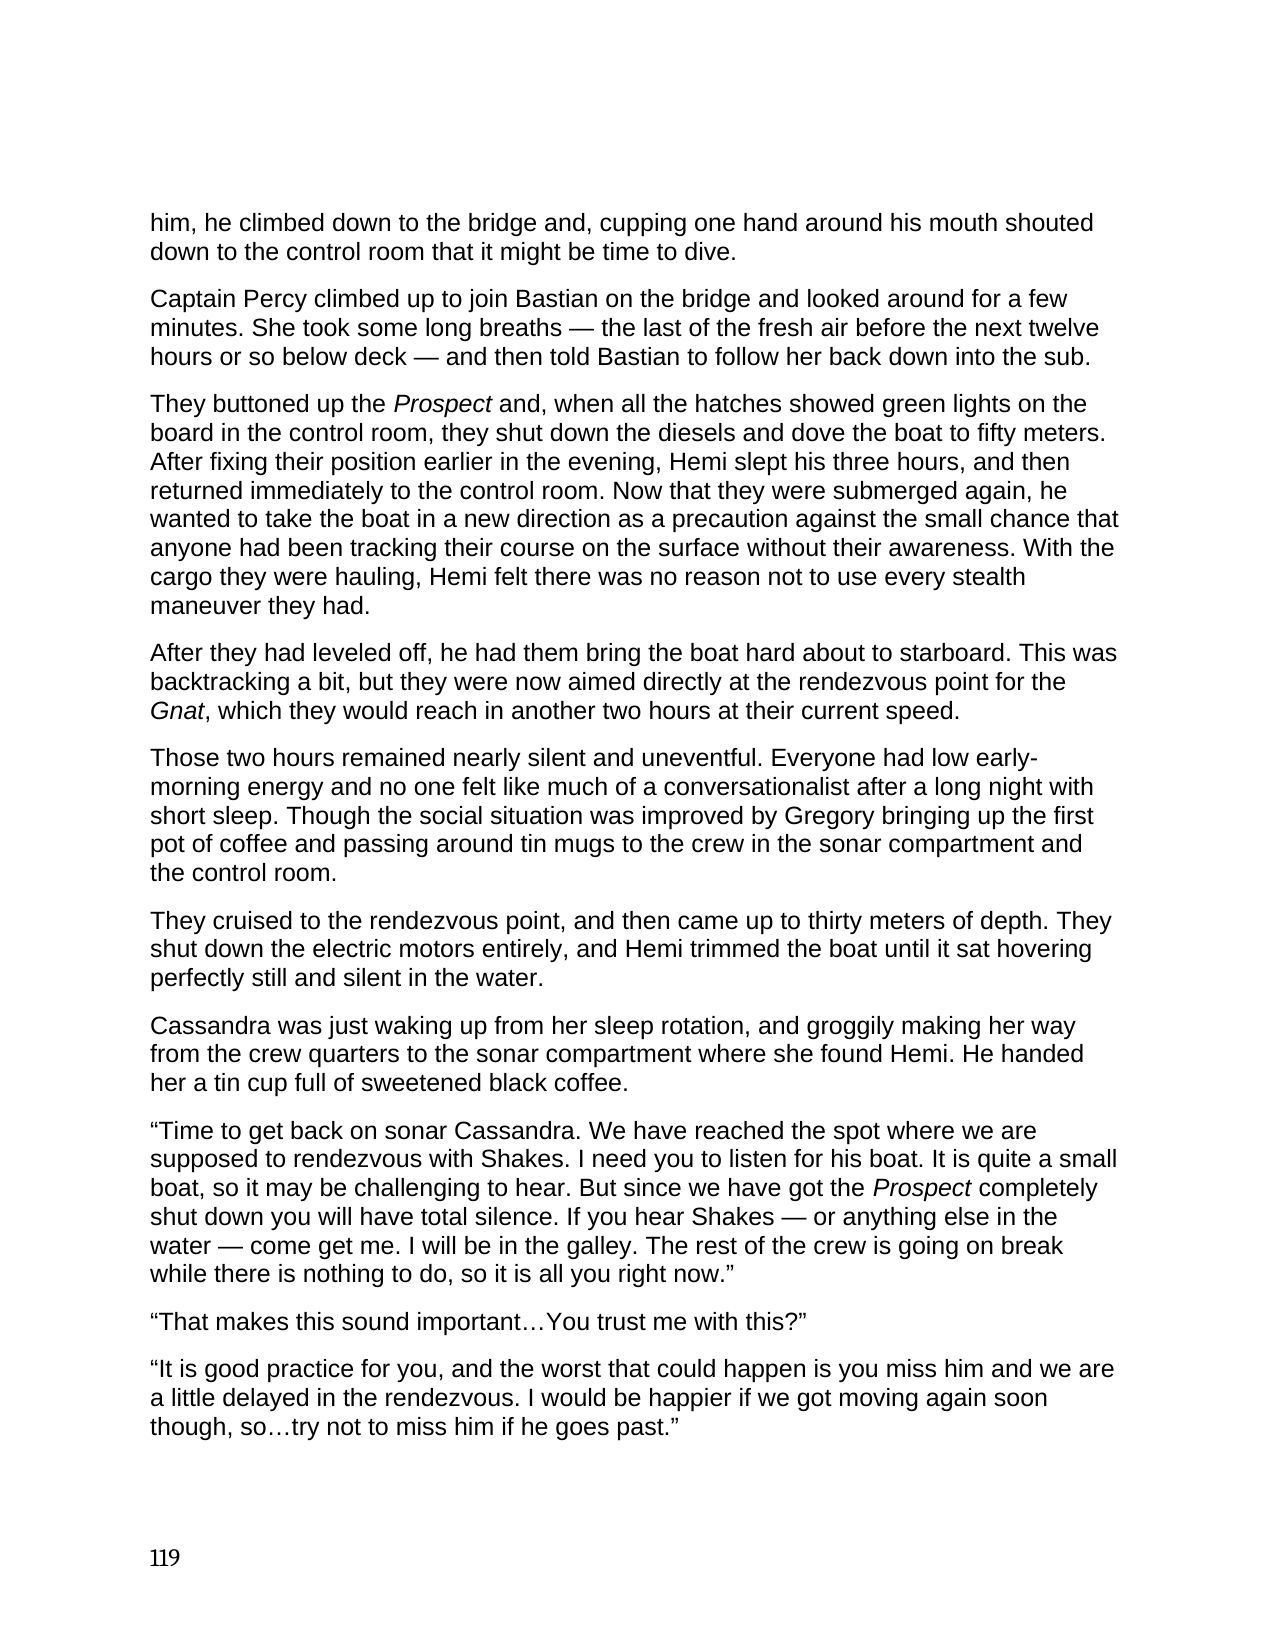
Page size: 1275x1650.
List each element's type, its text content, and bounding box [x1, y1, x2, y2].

text “Time to get back on sonar Cassandra. We have reached the spot where we are supposed to rendezvous with Shakes. I need you to listen for his boat. It is quite a small boat, so it may be challenging to hear. But since we have got the Prospect completely shut down you will have total silence. If you hear Shakes — or anything else in the water — come get me. I will be in the galley. The rest of the crew is going on break while there is nothing to do, so it is all you right now.” [150, 1116, 1125, 1288]
text Those two hours remained nearly silent and uneventful. Everyone had low early-morning energy and no one felt like much of a conversationalist after a long night with short sleep. Though the social situation was improved by Gregory bringing up the first pot of coffee and passing around tin mugs to the crew in the sonar compartment and the control room. [150, 743, 1125, 887]
text Captain Percy climbed up to join Bastian on the bridge and looked around for a few minutes. She took some long breaths — the last of the fresh air before the next twelve hours or so below deck — and then told Bastian to follow her back down into the sub. [150, 284, 1125, 371]
text “That makes this sound important…You trust me with this?” [150, 1307, 1125, 1336]
text They cruised to the rendezvous point, and then came up to thirty meters of depth. They shut down the electric motors entirely, and Hemi trimmed the boat until it sat hovering perfectly still and silent in the water. [150, 906, 1125, 992]
text him, he climbed down to the bridge and, cupping one hand around his mouth shouted down to the control room that it might be time to dive. [150, 208, 1125, 266]
text They buttoned up the Prospect and, when all the hatches showed green lights on the board in the control room, they shut down the diesels and dove the boat to fifty meters. After fixing their position earlier in the evening, Hemi slept his three hours, and then returned immediately to the control room. Now that they were submerged again, he wanted to take the boat in a new direction as a precaution against the small chance that anyone had been tracking their course on the surface without their awareness. With the cargo they were hauling, Hemi felt there was no reason not to use every stealth maneuver they had. [150, 389, 1125, 619]
text “It is good practice for you, and the worst that could happen is you miss him and we are a little delayed in the rendezvous. I would be happier if we got moving again soon though, so…try not to miss him if he goes past.” [150, 1354, 1125, 1441]
text Cassandra was just waking up from her sleep rotation, and groggily making her way from the crew quarters to the sonar compartment where she found Hemi. He handed her a tin cup full of sweetened black coffee. [150, 1011, 1125, 1097]
text After they had leveled off, he had them bring the boat hard about to starboard. This was backtracking a bit, but they were now aimed directly at the rendezvous point for the Gnat, which they would reach in another two hours at their current speed. [150, 638, 1125, 724]
